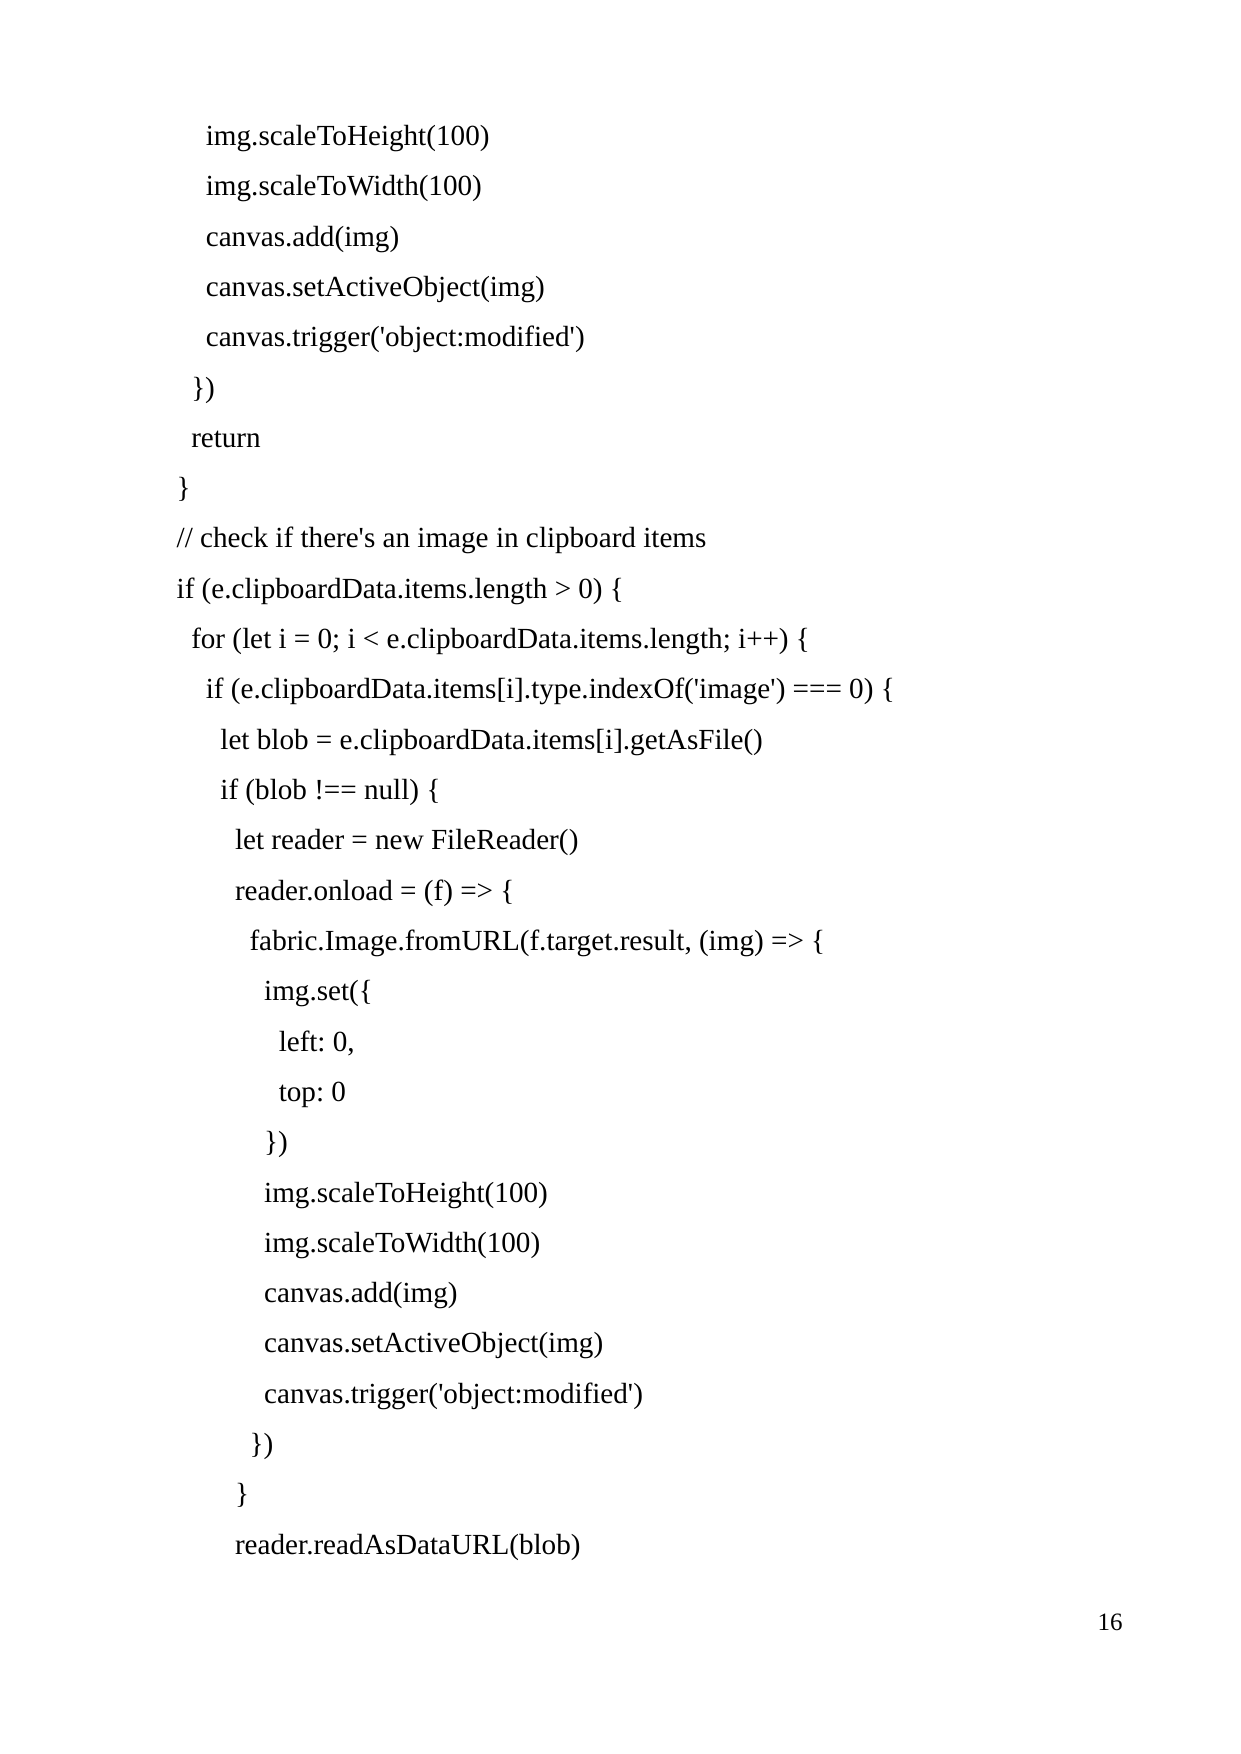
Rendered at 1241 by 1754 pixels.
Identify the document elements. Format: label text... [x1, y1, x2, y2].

text }) [118, 1426, 1122, 1460]
text top: 0 [118, 1074, 1122, 1108]
text img.scaleToHeight(100) [118, 118, 1122, 152]
text return [118, 420, 1122, 453]
text canvas.add(img) [118, 219, 1122, 252]
text canvas.setActiveObject(img) [118, 269, 1122, 303]
text }) [118, 370, 1122, 403]
text left: 0, [118, 1024, 1122, 1057]
text img.scaleToWidth(100) [118, 1225, 1122, 1258]
text canvas.setActiveObject(img) [118, 1326, 1122, 1359]
text } [118, 470, 1122, 504]
text let reader = new FileReader() [118, 822, 1122, 856]
text reader.onload = (f) => { [118, 873, 1122, 906]
text img.set({ [118, 973, 1122, 1007]
text img.scaleToWidth(100) [118, 168, 1122, 202]
text fabric.Image.fromURL(f.target.result, (img) => { [118, 923, 1122, 957]
text reader.readAsDataURL(blob) [118, 1527, 1122, 1560]
text if (e.clipboardData.items[i].type.indexOf('image') === 0) { [118, 672, 1122, 705]
text // check if there's an image in clipboard items [118, 521, 1122, 554]
text img.scaleToHeight(100) [118, 1175, 1122, 1208]
text } [118, 1477, 1122, 1510]
text let blob = e.clipboardData.items[i].getAsFile() [118, 722, 1122, 755]
text }) [118, 1124, 1122, 1158]
text canvas.trigger('object:modified') [118, 319, 1122, 353]
text canvas.trigger('object:modified') [118, 1376, 1122, 1409]
text if (blob !== null) { [118, 772, 1122, 806]
text if (e.clipboardData.items.length > 0) { [118, 571, 1122, 604]
text for (let i = 0; i < e.clipboardData.items.length; i++) { [118, 621, 1122, 655]
text canvas.add(img) [118, 1275, 1122, 1309]
